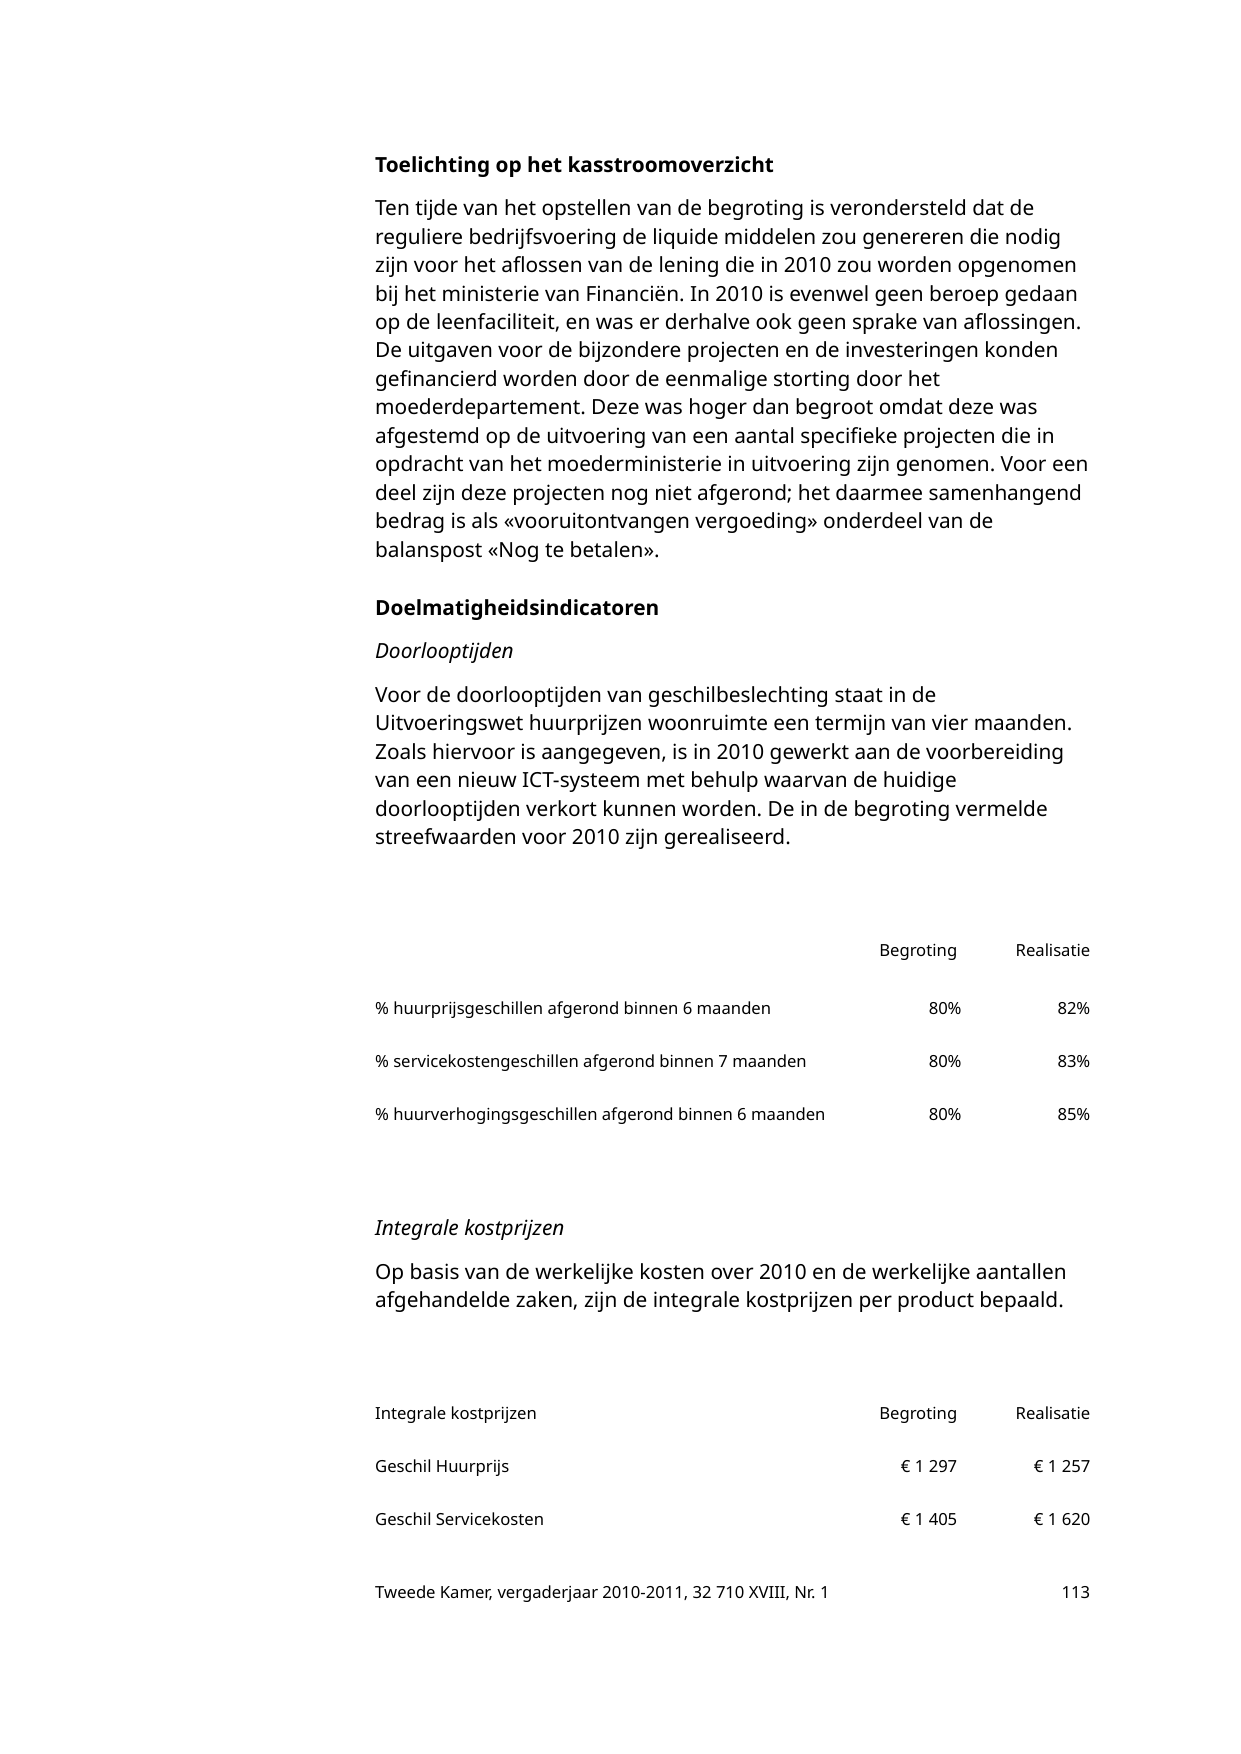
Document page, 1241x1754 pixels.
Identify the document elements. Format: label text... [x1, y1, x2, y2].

table_header Realisatie [961, 1402, 1090, 1454]
table_cell 82% [961, 997, 1090, 1050]
table_cell 80% [833, 1103, 961, 1155]
table_header Begroting [833, 1402, 961, 1454]
table_cell 80% [833, 1050, 961, 1102]
table_header Realisatie [961, 939, 1090, 997]
table_cell € 1 620 [961, 1507, 1090, 1530]
table_cell 80% [833, 997, 961, 1050]
text Op basis van de werkelijke kosten over 2010 en de werkelijke aantallen afgehandelde zaken, zijn de integrale kostprijzen per product bepaald. [375, 1257, 1090, 1314]
table_cell 85% [961, 1103, 1090, 1155]
table_cell % huurverhogingsgeschillen afgerond binnen 6 maanden [375, 1103, 833, 1155]
table_cell € 1 405 [833, 1507, 961, 1530]
table_header Begroting [833, 939, 961, 997]
table_cell % huurprijsgeschillen afgerond binnen 6 maanden [375, 997, 833, 1050]
table_header [375, 939, 833, 997]
table_cell Geschil Huurprijs [375, 1455, 833, 1507]
table_cell 83% [961, 1050, 1090, 1102]
text Ten tijde van het opstellen van de begroting is verondersteld dat de reguliere bedrijfsvoering de liquide middelen zou genereren die nodig zijn voor het aflossen van de lening die in 2010 zou worden opgenomen bij het ministerie van Financiën. In 2010 is evenwel geen beroep gedaan op de leenfaciliteit, en was er derhalve ook geen sprake van aflossingen. De uitgaven voor de bijzondere projecten en de investeringen konden gefinancierd worden door de eenmalige storting door het moederdepartement. Deze was hoger dan begroot omdat deze was afgestemd op de uitvoering van een aantal specifieke projecten die in opdracht van het moederministerie in uitvoering zijn genomen. Voor een deel zijn deze projecten nog niet afgerond; het daarmee samenhangend bedrag is als «vooruitontvangen vergoeding» onderdeel van de balanspost «Nog te betalen». [375, 193, 1090, 563]
text Doelmatigheidsindicatoren [375, 593, 1090, 622]
table_cell % servicekostengeschillen afgerond binnen 7 maanden [375, 1050, 833, 1102]
table_cell Geschil Servicekosten [375, 1507, 833, 1530]
text Doorlooptijden [375, 637, 1090, 665]
text Toelichting op het kasstroomoverzicht [375, 150, 1090, 178]
text Voor de doorlooptijden van geschilbeslechting staat in de Uitvoeringswet huurprijzen woonruimte een termijn van vier maanden. Zoals hiervoor is aangegeven, is in 2010 gewerkt aan de voorbereiding van een nieuw ICT-systeem met behulp waarvan de huidige doorlooptijden verkort kunnen worden. De in de begroting vermelde streefwaarden voor 2010 zijn gerealiseerd. [375, 680, 1090, 851]
text Integrale kostprijzen [375, 1213, 1090, 1242]
table_header Integrale kostprijzen [375, 1402, 833, 1454]
table_cell € 1 297 [833, 1455, 961, 1507]
table_cell € 1 257 [961, 1455, 1090, 1507]
